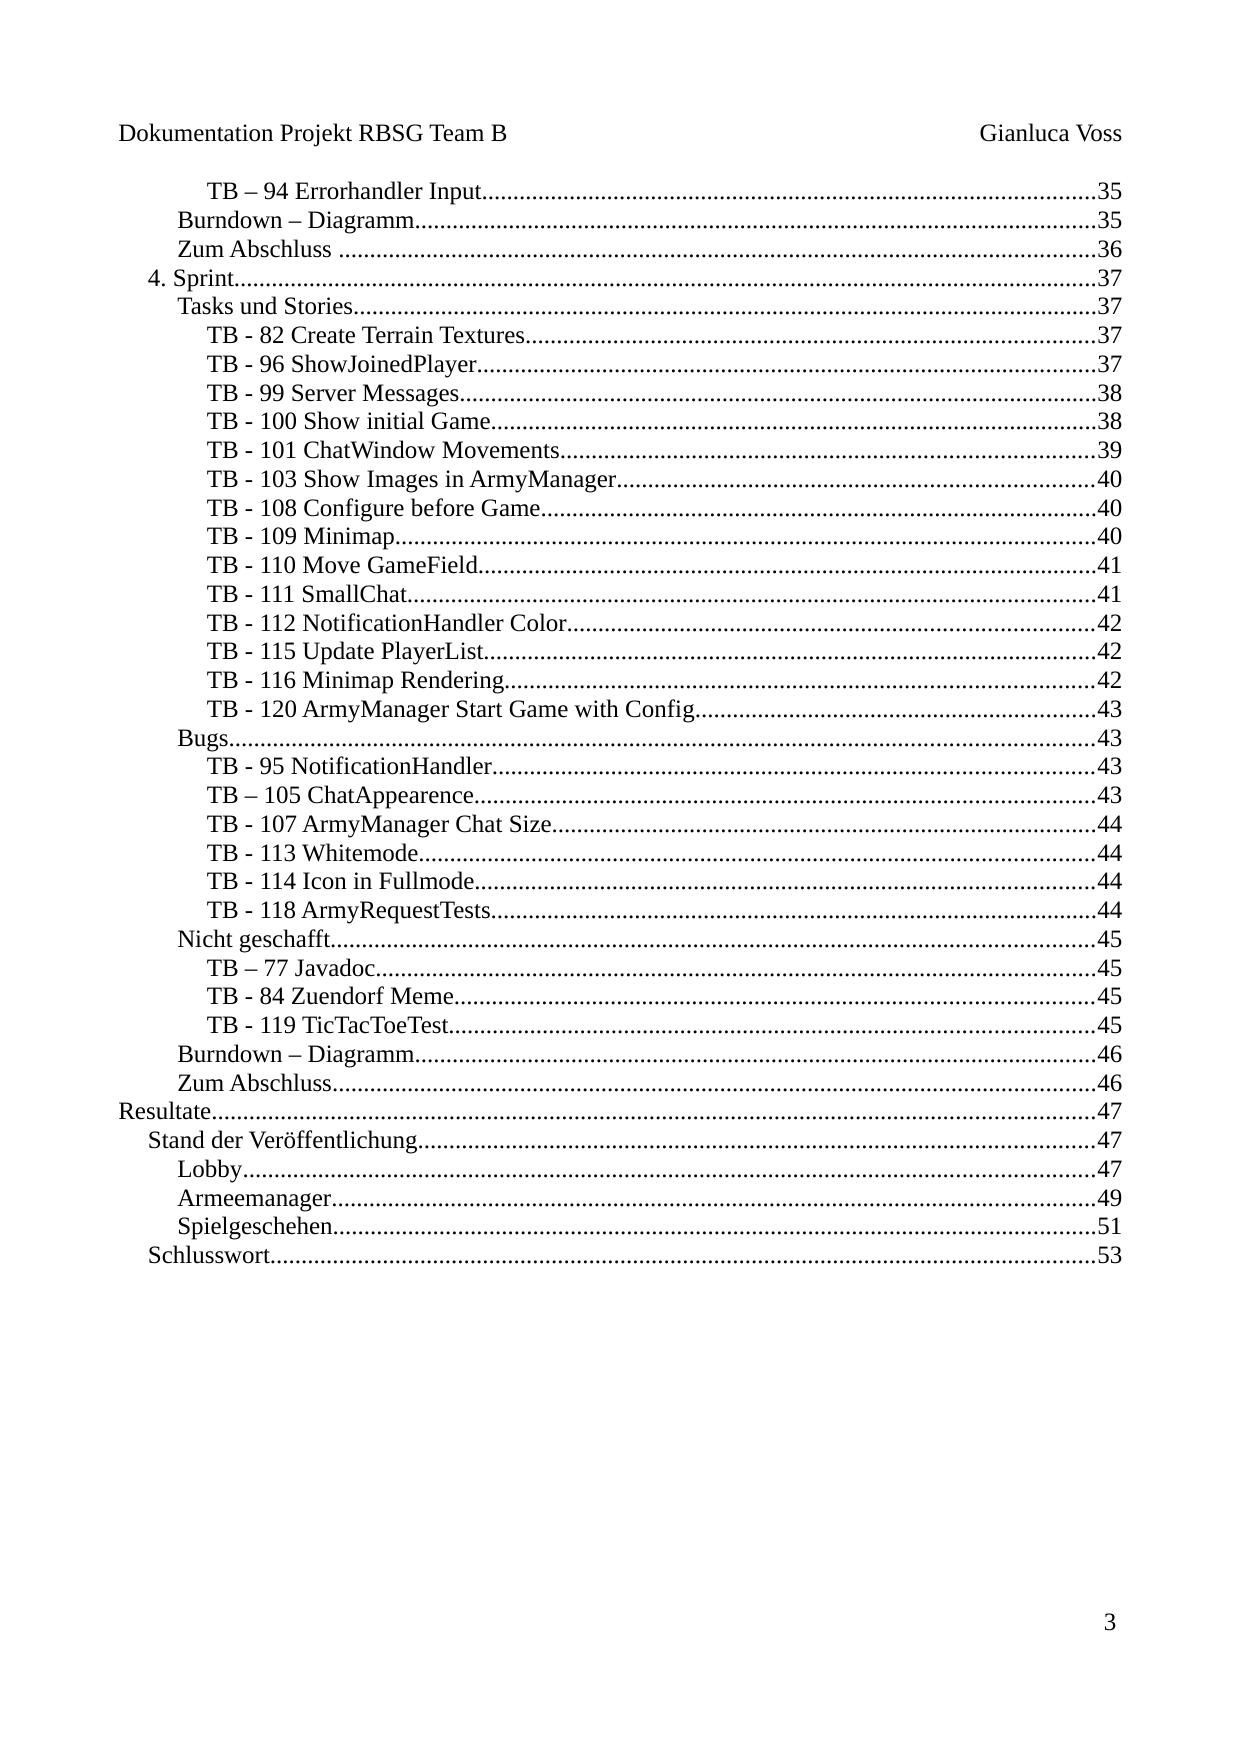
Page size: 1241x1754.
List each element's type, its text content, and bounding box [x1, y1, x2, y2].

text Zum Abschluss 46 [177, 1068, 1122, 1096]
text TB - 110 Move GameField 41 [207, 550, 1122, 579]
text TB - 99 Server Messages 38 [207, 378, 1122, 406]
text Bugs 43 [177, 723, 1122, 751]
text TB - 114 Icon in Fullmode 44 [207, 866, 1122, 895]
text TB - 100 Show initial Game 38 [207, 406, 1122, 435]
text TB - 108 Configure before Game 40 [207, 493, 1122, 521]
text Stand der Veröffentlichung 47 [148, 1125, 1122, 1154]
text Nicht geschafft 45 [177, 924, 1122, 953]
text TB - 109 Minimap 40 [207, 521, 1122, 550]
text Tasks und Stories 37 [177, 291, 1122, 320]
text TB - 119 TicTacToeTest 45 [207, 1010, 1122, 1039]
text Spielgeschehen 51 [177, 1211, 1122, 1240]
text TB - 107 ArmyManager Chat Size 44 [207, 809, 1122, 838]
text TB - 112 NotificationHandler Color 42 [207, 608, 1122, 636]
text TB - 101 ChatWindow Movements 39 [207, 435, 1122, 464]
text TB - 96 ShowJoinedPlayer 37 [207, 349, 1122, 378]
text TB - 120 ArmyManager Start Game with Config 43 [207, 694, 1122, 723]
text Zum Abschluss 36 [177, 234, 1122, 263]
text TB - 113 Whitemode 44 [207, 838, 1122, 866]
text 4. Sprint 37 [148, 263, 1122, 291]
text TB – 105 ChatAppearence 43 [207, 780, 1122, 809]
text Resultate 47 [118, 1096, 1122, 1125]
text TB – 77 Javadoc 45 [207, 953, 1122, 981]
text Armeemanager 49 [177, 1183, 1122, 1211]
text Burndown – Diagramm 46 [177, 1039, 1122, 1068]
text TB - 118 ArmyRequestTests 44 [207, 895, 1122, 924]
text TB - 95 NotificationHandler 43 [207, 751, 1122, 780]
text Lobby 47 [177, 1154, 1122, 1183]
text TB - 82 Create Terrain Textures 37 [207, 320, 1122, 349]
text Burndown – Diagramm 35 [177, 205, 1122, 234]
text TB - 111 SmallChat 41 [207, 579, 1122, 608]
text TB - 115 Update PlayerList 42 [207, 636, 1122, 665]
text TB - 116 Minimap Rendering 42 [207, 665, 1122, 694]
text TB - 103 Show Images in ArmyManager 40 [207, 464, 1122, 493]
text TB – 94 Errorhandler Input 35 [207, 176, 1122, 205]
text TB - 84 Zuendorf Meme 45 [207, 981, 1122, 1010]
text Schlusswort 53 [148, 1240, 1122, 1269]
